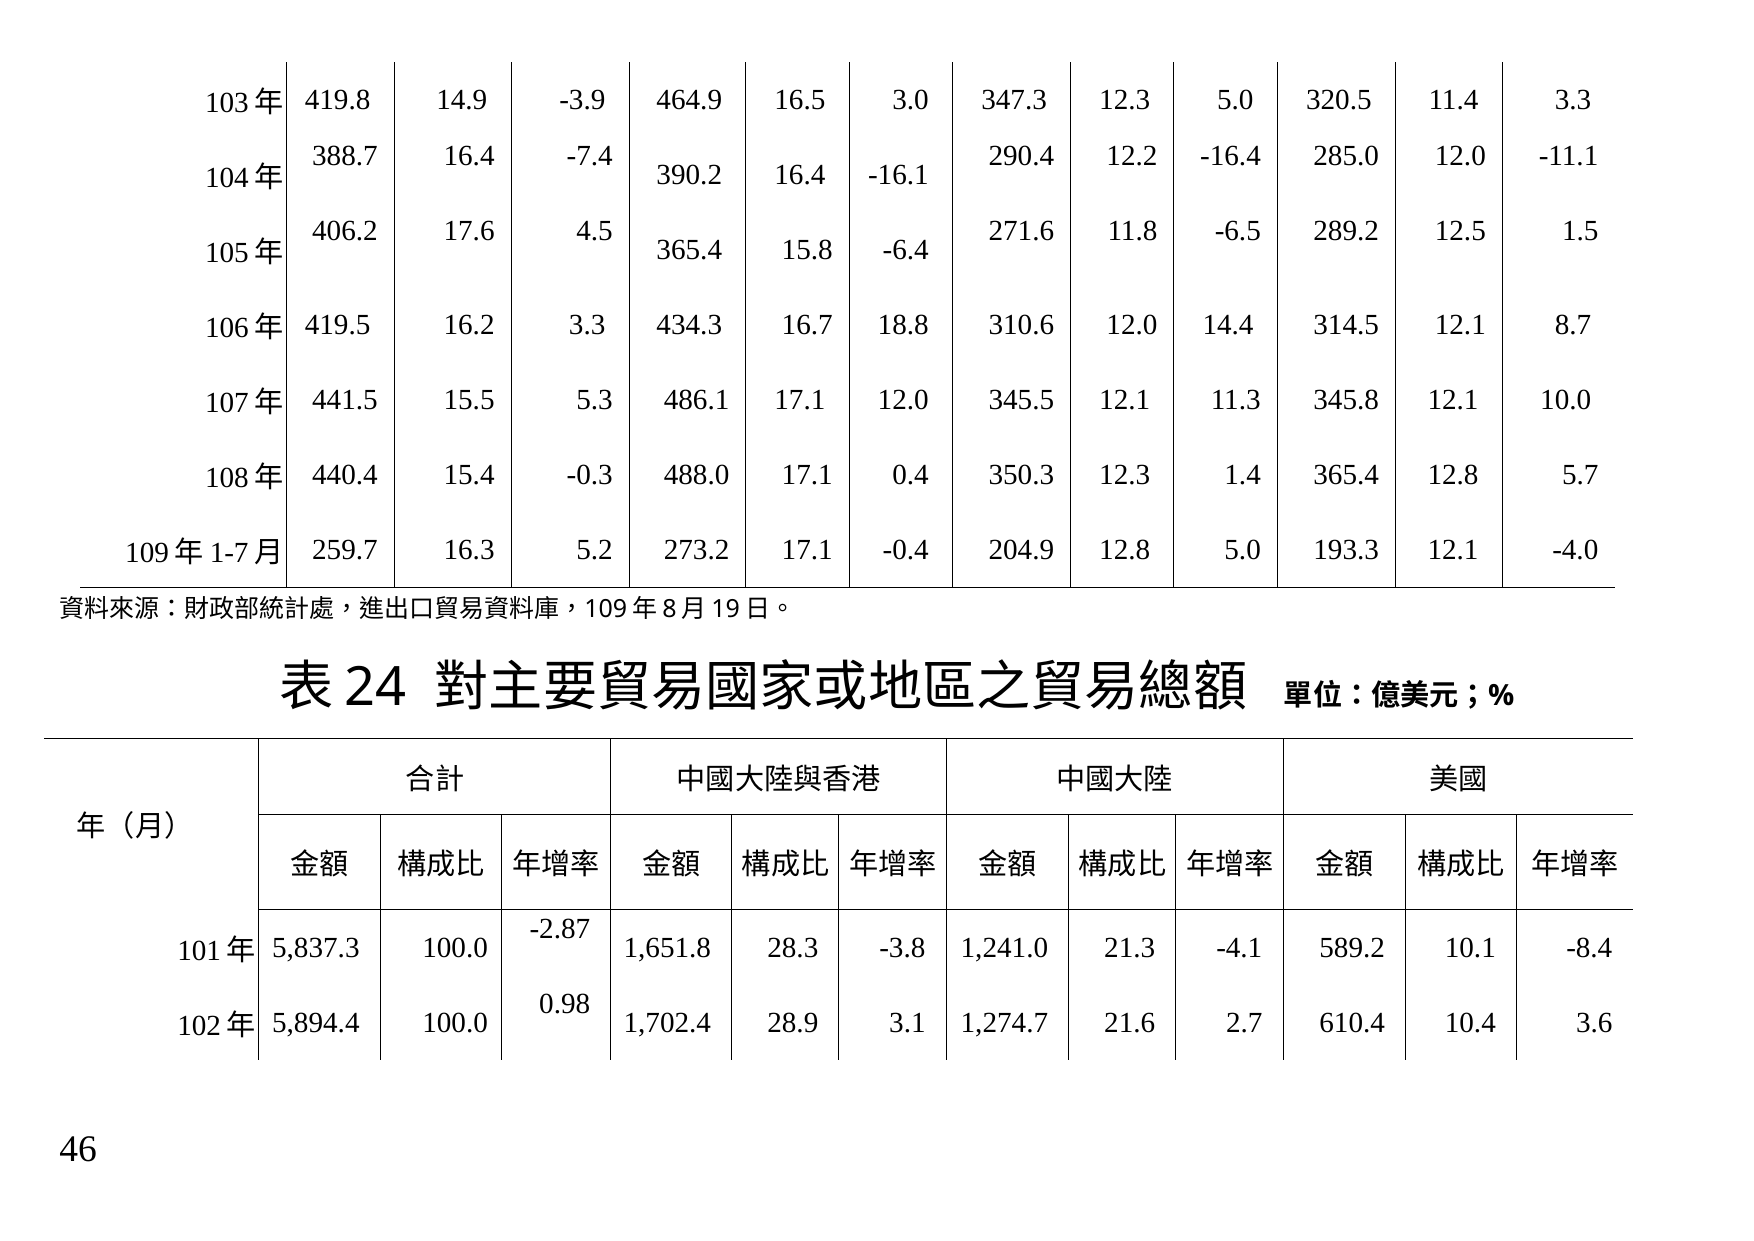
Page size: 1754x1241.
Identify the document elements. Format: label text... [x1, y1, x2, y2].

table_cell 構成比 [1406, 815, 1516, 909]
table_cell -0.4 [850, 512, 952, 587]
table_cell 16.7 [746, 287, 849, 362]
table_cell 3.0 [850, 62, 952, 137]
table_cell 16.3 [395, 512, 511, 587]
table_cell 290.4 [953, 137, 1070, 212]
table_cell 5.3 [512, 362, 629, 437]
table_cell 610.4 [1284, 985, 1405, 1060]
table_cell 12.0 [1396, 137, 1502, 212]
table_cell -4.0 [1503, 512, 1615, 587]
table_cell 5,894.4 [259, 985, 380, 1060]
table_cell 1,651.8 [611, 910, 731, 985]
table_cell 1,241.0 [947, 910, 1068, 985]
table_cell 構成比 [732, 815, 838, 909]
table_header 中國大陸與香港 [611, 739, 946, 814]
table_cell 388.7 [287, 137, 394, 212]
table_header 美國 [1284, 739, 1633, 814]
table_cell -8.4 [1517, 910, 1633, 985]
table_cell 12.1 [1071, 362, 1173, 437]
table_cell 102年 [44, 985, 258, 1060]
table_cell 345.8 [1278, 362, 1395, 437]
table_cell -4.1 [1176, 910, 1283, 985]
table_cell 15.8 [746, 212, 849, 287]
table_cell 年增率 [1517, 815, 1633, 909]
table_cell 12.5 [1396, 212, 1502, 287]
table_cell 16.4 [395, 137, 511, 212]
table_cell 285.0 [1278, 137, 1395, 212]
table_cell -3.9 [512, 62, 629, 137]
table_cell 0.98 [502, 985, 610, 1060]
table_cell 17.1 [746, 437, 849, 512]
table_cell 12.1 [1396, 362, 1502, 437]
table_cell 14.4 [1174, 287, 1277, 362]
table_cell 5.2 [512, 512, 629, 587]
table_cell -7.4 [512, 137, 629, 212]
table_cell 193.3 [1278, 512, 1395, 587]
table_cell 100.0 [381, 910, 501, 985]
table_cell -16.4 [1174, 137, 1277, 212]
table_cell 100.0 [381, 985, 501, 1060]
table_cell 12.2 [1071, 137, 1173, 212]
table_cell 金額 [947, 815, 1068, 909]
table_cell 488.0 [630, 437, 745, 512]
table_cell 347.3 [953, 62, 1070, 137]
table_cell 2.7 [1176, 985, 1283, 1060]
table_cell 16.4 [746, 137, 849, 212]
table_cell -6.4 [850, 212, 952, 287]
table_cell 1.5 [1503, 212, 1615, 287]
table_cell 12.0 [1071, 287, 1173, 362]
table_cell 350.3 [953, 437, 1070, 512]
table_cell 589.2 [1284, 910, 1405, 985]
table_cell 107年 [80, 362, 286, 437]
table_cell 419.8 [287, 62, 394, 137]
table_cell 金額 [259, 815, 380, 909]
table_header 年（月） [44, 739, 258, 909]
table_cell 419.5 [287, 287, 394, 362]
table_cell 金額 [611, 815, 731, 909]
table_cell 3.6 [1517, 985, 1633, 1060]
table_cell 10.0 [1503, 362, 1615, 437]
subtitle 表24 對主要貿易國家或地區之貿易總額 單位：億美元；% [59, 626, 1636, 738]
table_cell 365.4 [630, 212, 745, 287]
table_cell -3.8 [839, 910, 946, 985]
table_cell 104年 [80, 137, 286, 212]
table_cell 464.9 [630, 62, 745, 137]
table_cell 3.1 [839, 985, 946, 1060]
table_cell 345.5 [953, 362, 1070, 437]
table_cell 108年 [80, 437, 286, 512]
table_cell 5.0 [1174, 62, 1277, 137]
table_cell 106年 [80, 287, 286, 362]
table_cell 12.3 [1071, 437, 1173, 512]
table_cell 105年 [80, 212, 286, 287]
table_cell 259.7 [287, 512, 394, 587]
table_cell 16.2 [395, 287, 511, 362]
table_cell 5.0 [1174, 512, 1277, 587]
table_cell 10.4 [1406, 985, 1516, 1060]
table_cell 365.4 [1278, 437, 1395, 512]
table_cell 年增率 [839, 815, 946, 909]
table_cell 8.7 [1503, 287, 1615, 362]
table_cell 15.5 [395, 362, 511, 437]
table_cell 273.2 [630, 512, 745, 587]
table_cell 441.5 [287, 362, 394, 437]
table_header 合計 [259, 739, 610, 814]
table_cell 3.3 [1503, 62, 1615, 137]
table_cell 28.3 [732, 910, 838, 985]
table_cell 271.6 [953, 212, 1070, 287]
table_cell 314.5 [1278, 287, 1395, 362]
table_cell 204.9 [953, 512, 1070, 587]
table_cell 年增率 [1176, 815, 1283, 909]
table_cell 12.8 [1071, 512, 1173, 587]
table_cell 金額 [1284, 815, 1405, 909]
table_cell 3.3 [512, 287, 629, 362]
table_cell 11.4 [1396, 62, 1502, 137]
table_cell 18.8 [850, 287, 952, 362]
table_cell 21.3 [1069, 910, 1175, 985]
table_cell 5.7 [1503, 437, 1615, 512]
table_cell 1,702.4 [611, 985, 731, 1060]
table_cell 390.2 [630, 137, 745, 212]
table_cell -16.1 [850, 137, 952, 212]
table_cell 15.4 [395, 437, 511, 512]
table_cell 434.3 [630, 287, 745, 362]
table_cell 0.4 [850, 437, 952, 512]
table_cell 101年 [44, 909, 258, 985]
table_cell 103年 [80, 62, 286, 137]
table_cell 1,274.7 [947, 985, 1068, 1060]
table_cell 11.3 [1174, 362, 1277, 437]
table_cell 310.6 [953, 287, 1070, 362]
table_cell -2.87 [502, 910, 610, 985]
table_cell 4.5 [512, 212, 629, 287]
table_cell 486.1 [630, 362, 745, 437]
table_cell 109年1-7月 [80, 512, 286, 587]
table_cell 10.1 [1406, 910, 1516, 985]
table_cell 16.5 [746, 62, 849, 137]
table_cell 14.9 [395, 62, 511, 137]
table_cell 12.1 [1396, 512, 1502, 587]
table_cell 11.8 [1071, 212, 1173, 287]
table_cell 320.5 [1278, 62, 1395, 137]
text 資料來源：財政部統計處，進出口貿易資料庫，109年8月19日。 [59, 588, 1636, 626]
table_cell 1.4 [1174, 437, 1277, 512]
table_cell 28.9 [732, 985, 838, 1060]
table_cell 21.6 [1069, 985, 1175, 1060]
table_cell 12.1 [1396, 287, 1502, 362]
table_cell 12.3 [1071, 62, 1173, 137]
table_cell 17.1 [746, 512, 849, 587]
table_cell -11.1 [1503, 137, 1615, 212]
table_cell 406.2 [287, 212, 394, 287]
table_cell 17.6 [395, 212, 511, 287]
table_cell 17.1 [746, 362, 849, 437]
table_cell -6.5 [1174, 212, 1277, 287]
table_cell 構成比 [1069, 815, 1175, 909]
table_cell 12.8 [1396, 437, 1502, 512]
table_cell -0.3 [512, 437, 629, 512]
table_cell 構成比 [381, 815, 501, 909]
table_cell 289.2 [1278, 212, 1395, 287]
table_header 中國大陸 [947, 739, 1283, 814]
table_cell 12.0 [850, 362, 952, 437]
table_cell 5,837.3 [259, 910, 380, 985]
table_cell 440.4 [287, 437, 394, 512]
table_cell 年增率 [502, 815, 610, 909]
